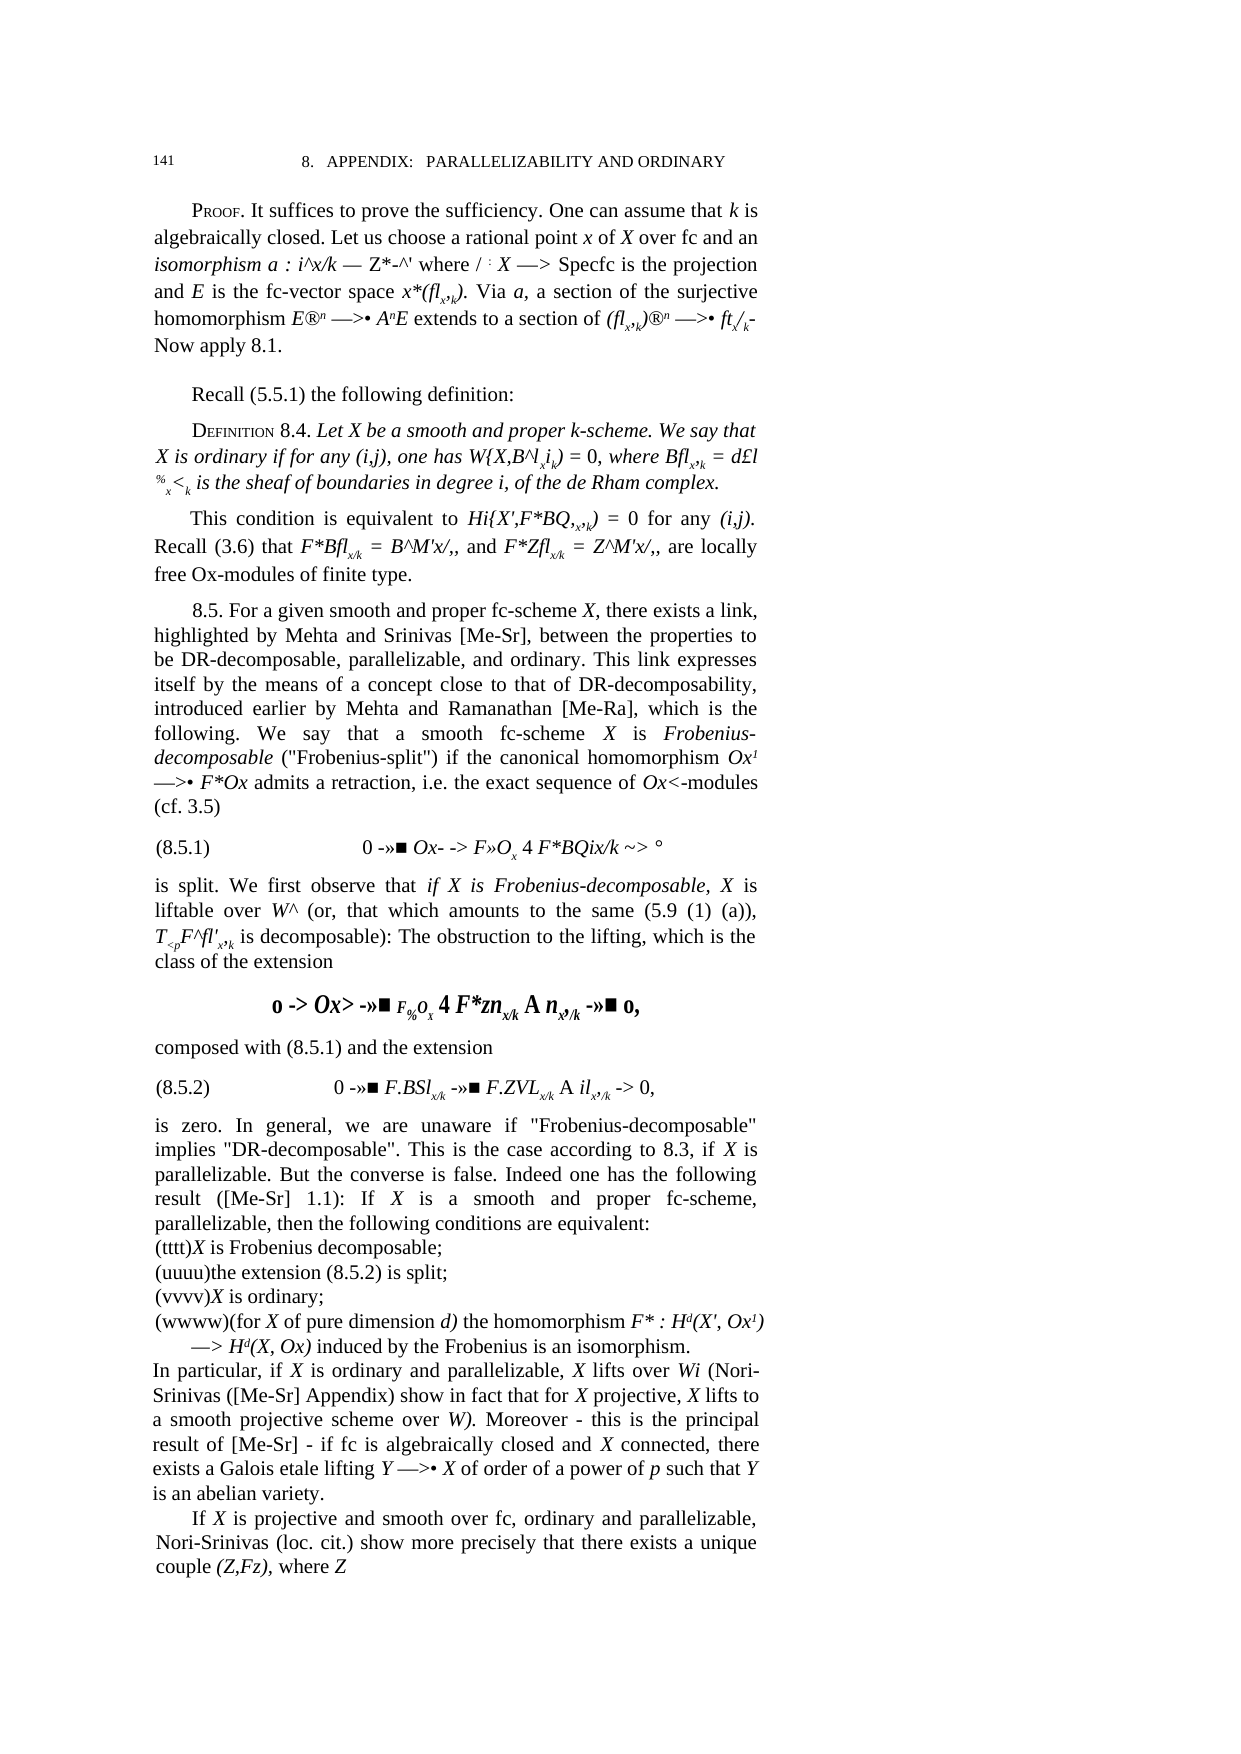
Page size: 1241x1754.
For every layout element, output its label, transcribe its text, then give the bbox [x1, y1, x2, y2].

list (for X of pure dimension d) the homomorphism F* : Hd(X', Ox1) —> Hd(X, Ox) induced by the Frobenius is an isomorphism. [155, 1309, 767, 1358]
list the extension (8.5.2) is split; [155, 1259, 767, 1284]
text 8.5. For a given smooth and proper fc-scheme X, there exists a link, highlighted by Mehta and Srinivas [Me-Sr], between the properties to be DR-decomposable, parallelizable, and ordinary. This link expresses itself by the means of a concept close to that of DR-decomposability, introduced earlier by Mehta and Ramanathan [Me-Ra], which is the following. We say that a smooth fc-scheme X is Frobenius-decomposable ("Frobenius-split") if the canonical homomorphism Ox1 —>• F*Ox admits a retraction, i.e. the exact sequence of Ox<-modules (cf. 3.5) [154, 598, 758, 819]
list X is ordinary; [155, 1284, 767, 1308]
list X is Frobenius decomposable; [155, 1235, 767, 1259]
text 141 [152, 152, 227, 169]
text Definition 8.4. Let X be a smooth and proper k-scheme. We say that X is ordinary if for any (i,j), one has W{X,B^lxik) = 0, where Bflx,k = d£l%x<k is the sheaf of boundaries in degree i, of the de Rham complex. [156, 417, 758, 495]
text In particular, if X is ordinary and parallelizable, X lifts over Wi (Nori-Srinivas ([Me-Sr] Appendix) show in fact that for X projective, X lifts to a smooth pro­jective scheme over W). Moreover - this is the principal result of [Me-Sr] - if fc is algebraically closed and X connected, there exists a Galois etale lifting Y —>• X of order of a power of p such that Y is an abelian variety. [152, 1358, 759, 1505]
text composed with (8.5.1) and the extension [154, 1034, 767, 1059]
text This condition is equivalent to Hi{X',F*BQ,x,k) = 0 for any (i,j). Recall (3.6) that F*Bflx/k = B^M'x/,, and F*Zflx/k = Z^M'x/,, are locally free Ox-modules of finite type. [154, 503, 758, 587]
text o -> Ox> -»■ f%ox 4 F*znx/k A nx,/k -»■ o, [152, 988, 758, 1023]
text (8.5.1) 0 -»■ Ox- -> F»Ox 4 F*BQix/k ~> ° [156, 835, 767, 863]
text If X is projective and smooth over fc, ordinary and parallelizable, Nori-Srinivas (loc. cit.) show more precisely that there exists a unique couple (Z,Fz), where Z [156, 1505, 758, 1579]
text is split. We first observe that if X is Frobenius-decomposable, X is liftable over W^ (or, that which amounts to the same (5.9 (1) (a)), T<pF^fl'x,k is decomposable): The obstruction to the lifting, which is the class of the extension [154, 872, 757, 974]
text 8. APPENDIX: PARALLELIZABILITY AND ORDINARY [301, 152, 767, 171]
text is zero. In general, we are unaware if "Frobenius-decomposable" implies "DR-decomposable". This is the case according to 8.3, if X is parallelizable. But the converse is false. Indeed one has the following result ([Me-Sr] 1.1): If X is a smooth and proper fc-scheme, parallelizable, then the following conditions are equivalent: [154, 1113, 758, 1235]
text (8.5.2) 0 -»■ F.BSlx/k -»■ F.ZVLx/k A ilx,/k -> 0, [156, 1075, 767, 1103]
text Proof. It suffices to prove the sufficiency. One can assume that k is alge­braically closed. Let us choose a rational point x of X over fc and an isomorphism a : i^x/k — Z*-^' where / : X —> Specfc is the projection and E is the fc-vector space x*(flx,k). Via a, a section of the surjective homomorphism E®n —>• AnE extends to a section of (flx,k)®n —>• ftx/k- Now apply 8.1. [154, 196, 758, 357]
text Recall (5.5.1) the following definition: [191, 382, 767, 406]
